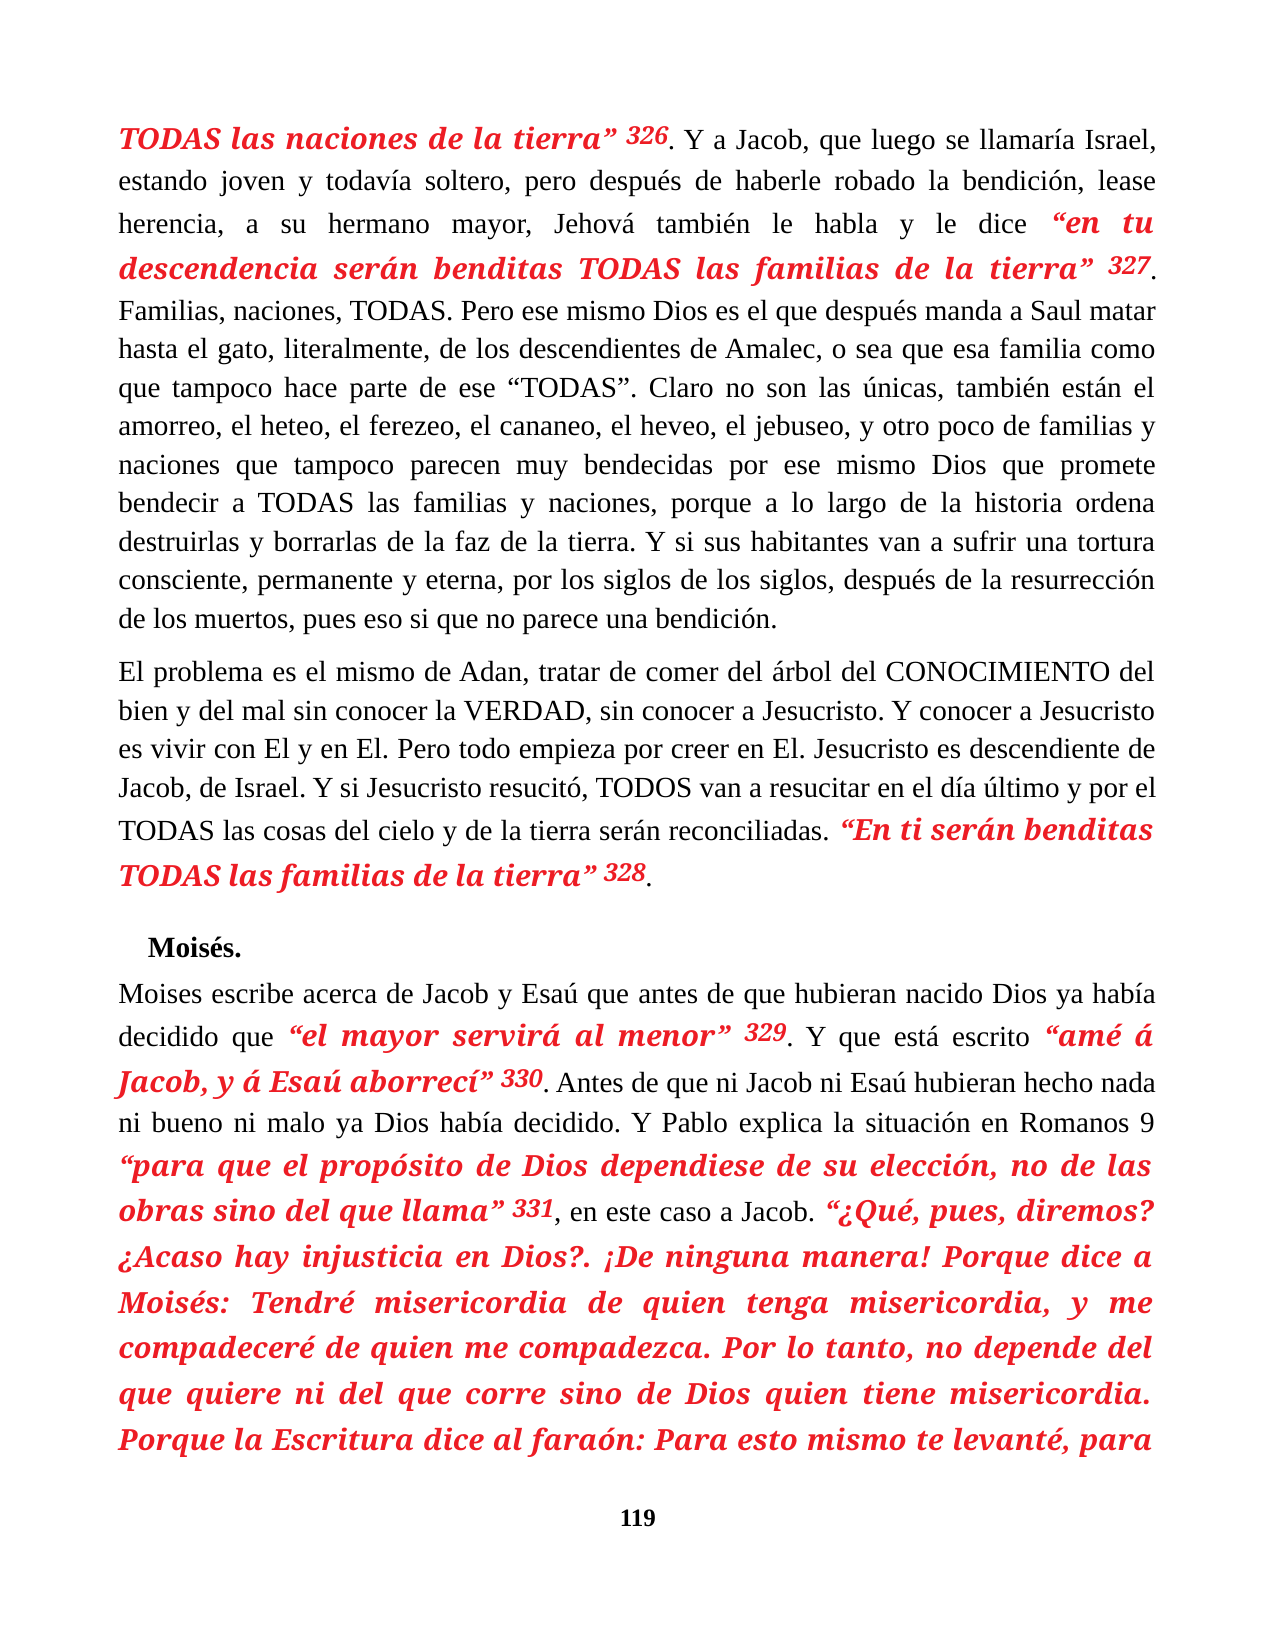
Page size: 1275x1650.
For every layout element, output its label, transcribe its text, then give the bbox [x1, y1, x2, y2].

text El problema es el mismo de Adan, tratar de comer del árbol del CONOCIMIENTO del bien y del mal sin conocer la VERDAD, sin conocer a Jesucristo. Y conocer a Jesucristo es vivir con El y en El. Pero todo empieza por creer en El. Jesucristo es descendiente de Jacob, de Israel. Y si Jesucristo resucitó, TODOS van a resucitar en el día último y por el TODAS las cosas del cielo y de la tierra serán reconciliadas. “En ti serán benditas TODAS las familias de la tierra” . [118, 654, 1157, 894]
text Moises escribe acerca de Jacob y Esaú que antes de que hubieran nacido Dios ya había decidido que “el mayor servirá al menor” . Y que está escrito “amé á Jacob, y á Esaú aborrecí” . Antes de que ni Jacob ni Esaú hubieran hecho nada ni bueno ni malo ya Dios había decidido. Y Pablo explica la situación en Romanos 9 “para que el propósito de Dios dependiese de su elección, no de las obras sino del que llama” , en este caso a Jacob. “¿Qué, pues, diremos? ¿Acaso hay injusticia en Dios?. ¡De ninguna manera! Porque dice a Moisés: Tendré misericordia de quien tenga misericordia, y me compadeceré de quien me compadezca. Por lo tanto, no depende del que quiere ni del que corre sino de Dios quien tiene misericordia. Porque la Escritura dice al faraón: Para esto mismo te levanté, para [118, 976, 1157, 1458]
text TODAS las naciones de la tierra” . Y a Jacob, que luego se llamaría Israel, estando joven y todavía soltero, pero después de haberle robado la bendición, lease herencia, a su hermano mayor, Jehová también le habla y le dice “en tu descendencia serán benditas TODAS las familias de la tierra” . Familias, naciones, TODAS. Pero ese mismo Dios es el que después manda a Saul matar hasta el gato, literalmente, de los descendientes de Amalec, o sea que esa familia como que tampoco hace parte de ese “TODAS”. Claro no son las únicas, también están el amorreo, el heteo, el ferezeo, el cananeo, el heveo, el jebuseo, y otro poco de familias y naciones que tampoco parecen muy bendecidas por ese mismo Dios que promete bendecir a TODAS las familias y naciones, porque a lo largo de la historia ordena destruirlas y borrarlas de la faz de la tierra. Y si sus habitantes van a sufrir una tortura consciente, permanente y eterna, por los siglos de los siglos, después de la resurrección de los muertos, pues eso si que no parece una bendición. [118, 118, 1157, 634]
subtitle Moisés. [148, 929, 1157, 963]
